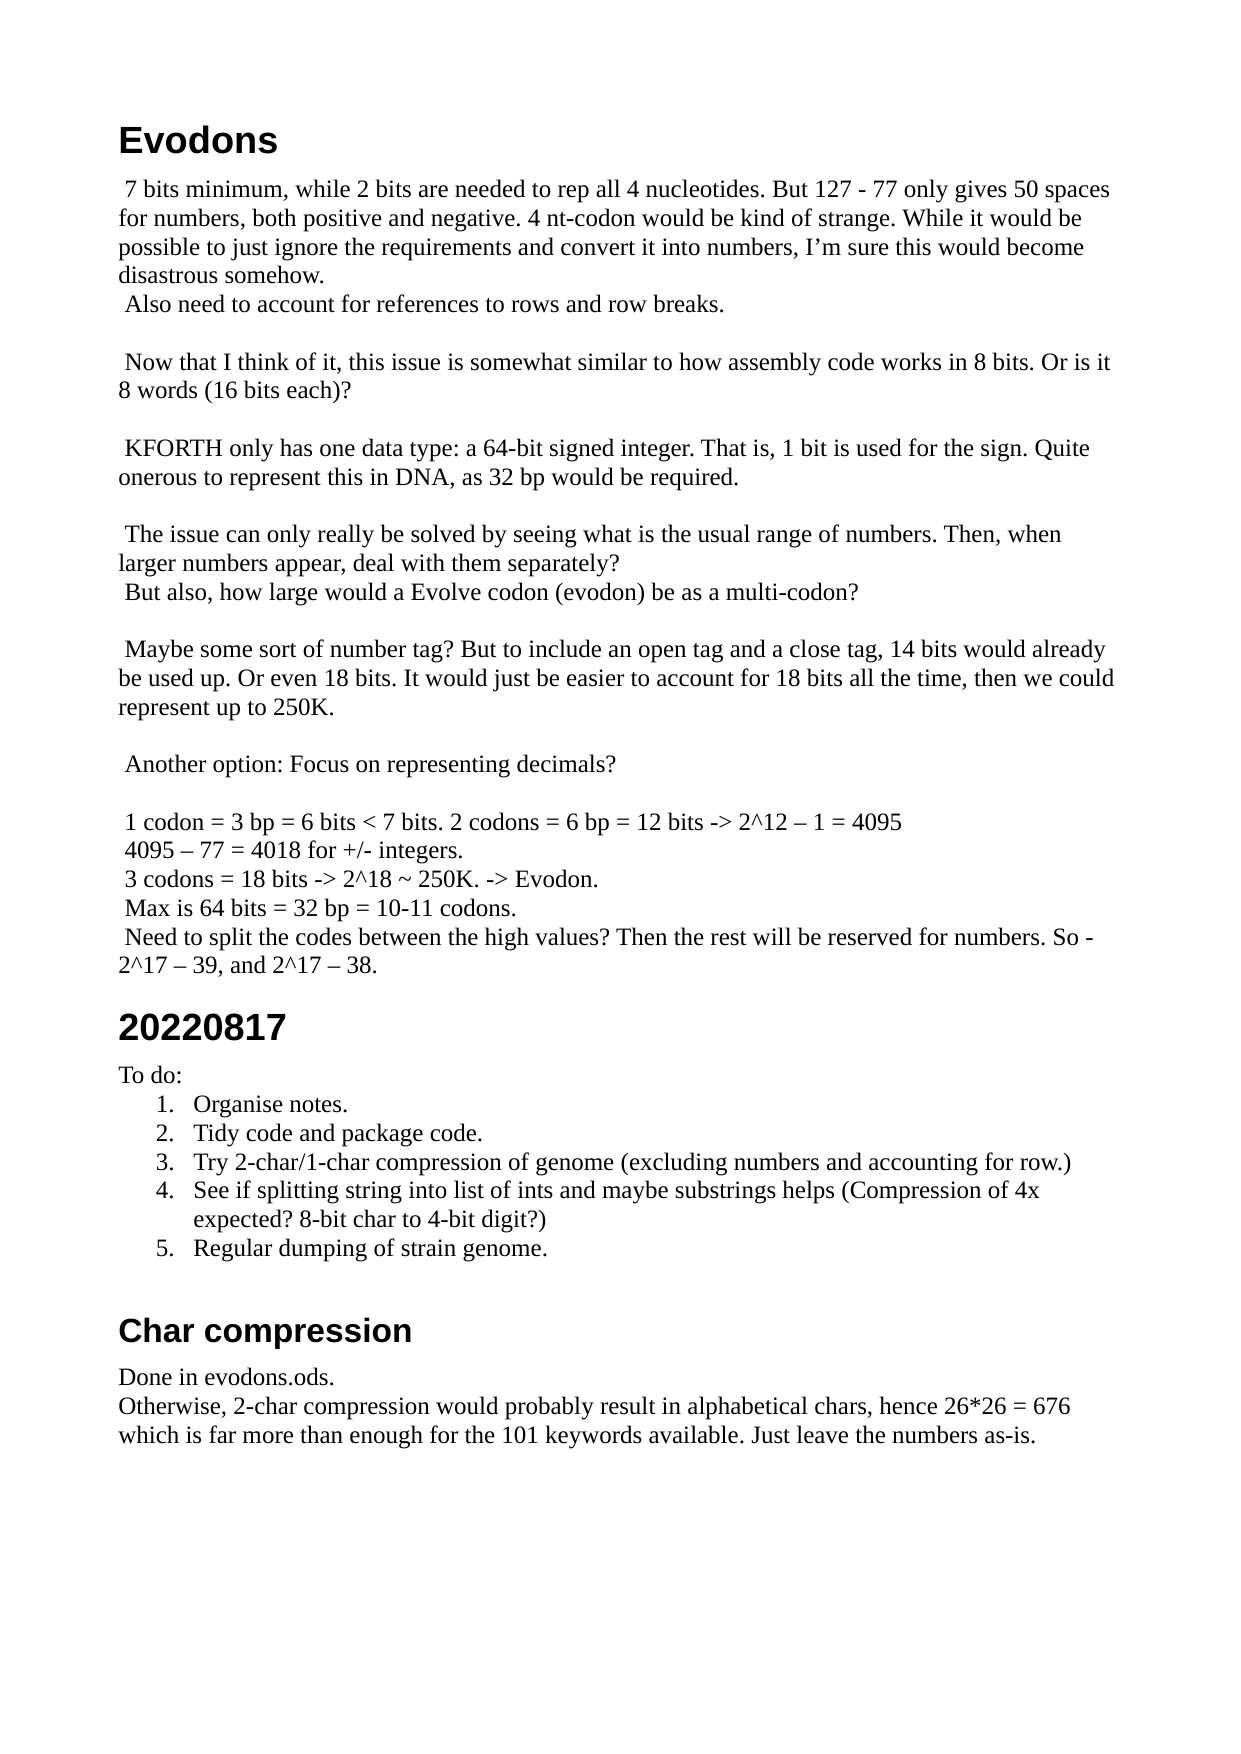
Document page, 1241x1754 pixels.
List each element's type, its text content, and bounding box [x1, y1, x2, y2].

text To do: [118, 1060, 1122, 1089]
list See if splitting string into list of ints and maybe substrings helps (Compression of 4x expected? 8-bit char to 4-bit digit?) [156, 1175, 1122, 1233]
text KFORTH only has one data type: a 64-bit signed integer. That is, 1 bit is used for the sign. Quite onerous to represent this in DNA, as 32 bp would be required. [118, 433, 1122, 491]
text Another option: Focus on representing decimals? [118, 749, 1122, 778]
list Organise notes. [156, 1089, 1122, 1118]
list Regular dumping of strain genome. [156, 1233, 1122, 1262]
text Need to split the codes between the high values? Then the rest will be reserved for numbers. So -2^17 – 39, and 2^17 – 38. [118, 922, 1122, 979]
text 7 bits minimum, while 2 bits are needed to rep all 4 nucleotides. But 127 - 77 only gives 50 spaces for numbers, both positive and negative. 4 nt-codon would be kind of strange. While it would be possible to just ignore the requirements and convert it into numbers, I’m sure this would become disastrous somehow. [118, 174, 1122, 289]
text Done in evodons.ods. [118, 1362, 1122, 1391]
subtitle Evodons [118, 118, 1122, 162]
text Otherwise, 2-char compression would probably result in alphabetical chars, hence 26*26 = 676 which is far more than enough for the 101 keywords available. Just leave the numbers as-is. [118, 1391, 1122, 1449]
text But also, how large would a Evolve codon (evodon) be as a multi-codon? [118, 577, 1122, 606]
list Tidy code and package code. [156, 1118, 1122, 1147]
text 3 codons = 18 bits -> 2^18 ~ 250K. -> Evodon. [118, 864, 1122, 893]
text 4095 – 77 = 4018 for +/- integers. [118, 836, 1122, 864]
text Now that I think of it, this issue is somewhat similar to how assembly code works in 8 bits. Or is it 8 words (16 bits each)? [118, 347, 1122, 404]
text 1 codon = 3 bp = 6 bits < 7 bits. 2 codons = 6 bp = 12 bits -> 2^12 – 1 = 4095 [118, 807, 1122, 836]
text Also need to account for references to rows and row breaks. [118, 289, 1122, 318]
subtitle 20220817 [118, 1004, 1122, 1048]
text Maybe some sort of number tag? But to include an open tag and a close tag, 14 bits would already be used up. Or even 18 bits. It would just be easier to account for 18 bits all the time, then we could represent up to 250K. [118, 634, 1122, 721]
text Max is 64 bits = 32 bp = 10-11 codons. [118, 893, 1122, 922]
text The issue can only really be solved by seeing what is the usual range of numbers. Then, when larger numbers appear, deal with them separately? [118, 519, 1122, 577]
list Try 2-char/1-char compression of genome (excluding numbers and accounting for row.) [156, 1147, 1122, 1175]
subtitle Char compression [118, 1311, 1122, 1350]
